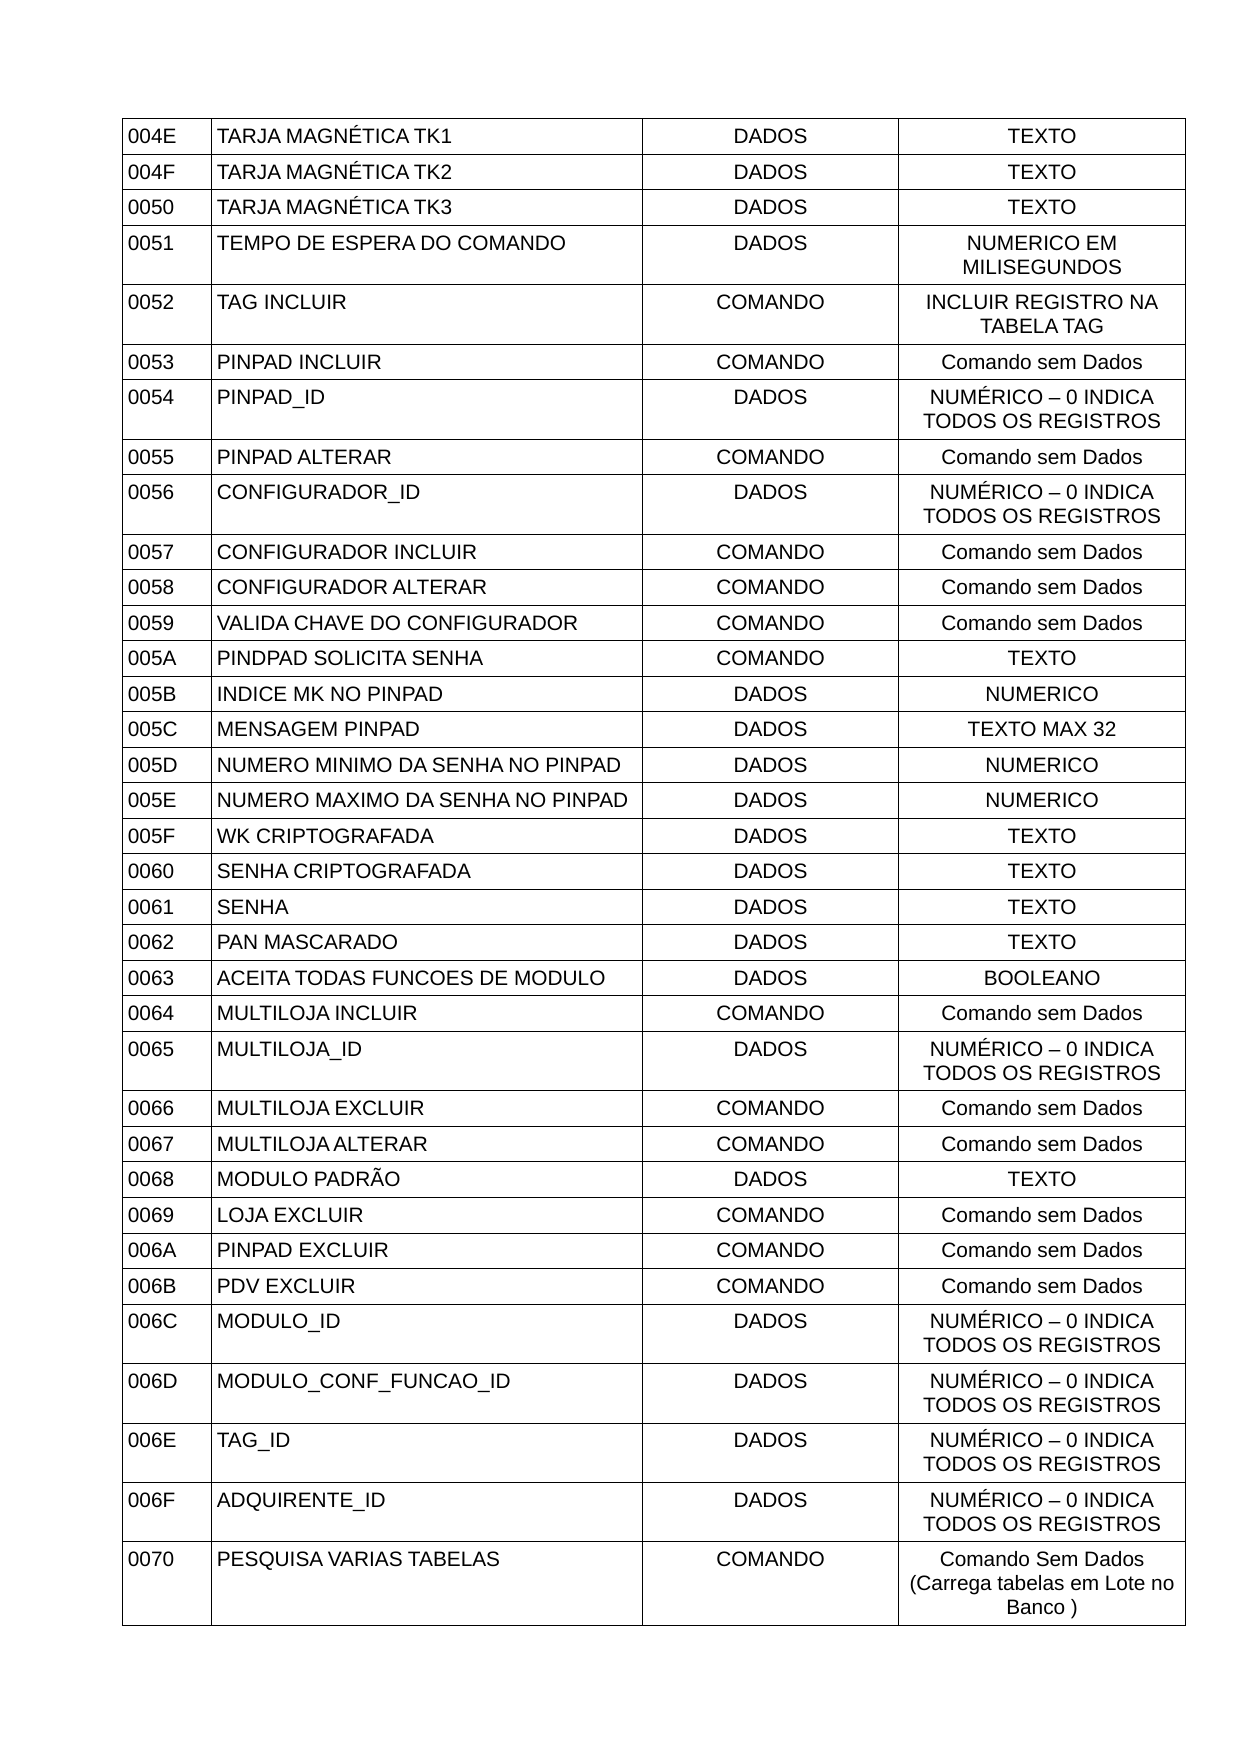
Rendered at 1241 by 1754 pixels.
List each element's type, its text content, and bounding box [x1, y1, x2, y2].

table_cell 0059 [123, 606, 211, 640]
table_cell TEXTO [899, 641, 1185, 676]
table_cell MULTILOJA EXCLUIR [212, 1091, 642, 1126]
table_cell COMANDO [643, 535, 898, 569]
table_cell DADOS [643, 1364, 898, 1422]
table_cell 0053 [123, 345, 211, 379]
table_cell CONFIGURADOR_ID [212, 475, 642, 534]
table_cell 0054 [123, 380, 211, 439]
table_cell COMANDO [643, 996, 898, 1031]
table_cell TEXTO [899, 1162, 1185, 1197]
table_cell 0051 [123, 226, 211, 284]
table_cell 006E [123, 1424, 211, 1482]
table_cell DADOS [643, 854, 898, 889]
table_cell 0061 [123, 890, 211, 924]
table_cell 0055 [123, 440, 211, 474]
table_cell 005C [123, 712, 211, 747]
table_cell 0068 [123, 1162, 211, 1197]
table_cell TEXTO [899, 155, 1185, 189]
table_cell SENHA [212, 890, 642, 924]
table_cell COMANDO [643, 606, 898, 640]
table_cell NUMERICO [899, 748, 1185, 782]
table_cell DADOS [643, 380, 898, 439]
table_cell MULTILOJA ALTERAR [212, 1127, 642, 1161]
table_cell 006F [123, 1483, 211, 1541]
table_cell PINPAD ALTERAR [212, 440, 642, 474]
table_cell NUMERO MAXIMO DA SENHA NO PINPAD [212, 783, 642, 818]
table_cell COMANDO [643, 1091, 898, 1126]
table_cell 005F [123, 819, 211, 853]
table_cell CONFIGURADOR ALTERAR [212, 570, 642, 605]
table_cell 0066 [123, 1091, 211, 1126]
table_cell WK CRIPTOGRAFADA [212, 819, 642, 853]
table_cell NUMÉRICO – 0 INDICA TODOS OS REGISTROS [899, 1364, 1185, 1422]
table_cell COMANDO [643, 440, 898, 474]
table_cell DADOS [643, 190, 898, 225]
table_cell TEMPO DE ESPERA DO COMANDO [212, 226, 642, 284]
table_cell TEXTO [899, 890, 1185, 924]
table_cell DADOS [643, 1305, 898, 1363]
table_cell TEXTO [899, 119, 1185, 154]
table_cell Comando sem Dados [899, 1269, 1185, 1303]
table_cell 005E [123, 783, 211, 818]
table_cell TEXTO [899, 819, 1185, 853]
table_cell COMANDO [643, 1269, 898, 1303]
table_cell 0064 [123, 996, 211, 1031]
table_cell COMANDO [643, 345, 898, 379]
table_cell ADQUIRENTE_ID [212, 1483, 642, 1541]
table_cell PESQUISA VARIAS TABELAS [212, 1542, 642, 1625]
table_cell PINPAD INCLUIR [212, 345, 642, 379]
table_cell Comando sem Dados [899, 345, 1185, 379]
table_cell INCLUIR REGISTRO NA TABELA TAG [899, 285, 1185, 344]
table_cell VALIDA CHAVE DO CONFIGURADOR [212, 606, 642, 640]
table_cell 006D [123, 1364, 211, 1422]
table_cell NUMÉRICO – 0 INDICA TODOS OS REGISTROS [899, 1424, 1185, 1482]
table_cell NUMERICO [899, 677, 1185, 711]
table_cell DADOS [643, 961, 898, 995]
table_cell 0052 [123, 285, 211, 344]
table_cell Comando sem Dados [899, 570, 1185, 605]
table_cell DADOS [643, 1424, 898, 1482]
table_cell TAG INCLUIR [212, 285, 642, 344]
table_cell TEXTO [899, 190, 1185, 225]
table_cell DADOS [643, 119, 898, 154]
table_cell 006C [123, 1305, 211, 1363]
table_cell MODULO_ID [212, 1305, 642, 1363]
table_cell Comando sem Dados [899, 996, 1185, 1031]
table_cell SENHA CRIPTOGRAFADA [212, 854, 642, 889]
table_cell Comando sem Dados [899, 1127, 1185, 1161]
table_cell COMANDO [643, 1234, 898, 1268]
table_cell COMANDO [643, 1198, 898, 1232]
table_cell TEXTO MAX 32 [899, 712, 1185, 747]
table_cell NUMÉRICO – 0 INDICA TODOS OS REGISTROS [899, 1305, 1185, 1363]
table_cell 006B [123, 1269, 211, 1303]
table_cell DADOS [643, 226, 898, 284]
table_cell NUMÉRICO – 0 INDICA TODOS OS REGISTROS [899, 380, 1185, 439]
table_cell MODULO PADRÃO [212, 1162, 642, 1197]
table_cell 0067 [123, 1127, 211, 1161]
table_cell NUMERICO [899, 783, 1185, 818]
table_cell COMANDO [643, 1127, 898, 1161]
table_cell CONFIGURADOR INCLUIR [212, 535, 642, 569]
table_cell COMANDO [643, 285, 898, 344]
table_cell 0057 [123, 535, 211, 569]
table_cell TEXTO [899, 854, 1185, 889]
table_cell TARJA MAGNÉTICA TK3 [212, 190, 642, 225]
table_cell Comando sem Dados [899, 1198, 1185, 1232]
table_cell 0070 [123, 1542, 211, 1625]
table_cell 0069 [123, 1198, 211, 1232]
table_cell COMANDO [643, 641, 898, 676]
table_cell DADOS [643, 819, 898, 853]
table_cell TAG_ID [212, 1424, 642, 1482]
table_cell TARJA MAGNÉTICA TK2 [212, 155, 642, 189]
table_cell LOJA EXCLUIR [212, 1198, 642, 1232]
table_cell Comando sem Dados [899, 1234, 1185, 1268]
table_cell DADOS [643, 155, 898, 189]
table_cell Comando sem Dados [899, 1091, 1185, 1126]
table_cell COMANDO [643, 1542, 898, 1625]
table_cell 005D [123, 748, 211, 782]
table_cell 004F [123, 155, 211, 189]
table_cell DADOS [643, 1032, 898, 1090]
table_cell 005B [123, 677, 211, 711]
table_cell Comando sem Dados [899, 535, 1185, 569]
table_cell 0050 [123, 190, 211, 225]
table_cell DADOS [643, 1162, 898, 1197]
table_cell NUMÉRICO – 0 INDICA TODOS OS REGISTROS [899, 1032, 1185, 1090]
table_cell NUMERO MINIMO DA SENHA NO PINPAD [212, 748, 642, 782]
table_cell MULTILOJA INCLUIR [212, 996, 642, 1031]
table_cell MODULO_CONF_FUNCAO_ID [212, 1364, 642, 1422]
table_cell DADOS [643, 475, 898, 534]
table_cell PINPAD_ID [212, 380, 642, 439]
table_cell TEXTO [899, 925, 1185, 960]
table_cell PAN MASCARADO [212, 925, 642, 960]
table_cell ACEITA TODAS FUNCOES DE MODULO [212, 961, 642, 995]
table_cell 0063 [123, 961, 211, 995]
table_cell Comando sem Dados [899, 606, 1185, 640]
table_cell DADOS [643, 677, 898, 711]
table_cell 006A [123, 1234, 211, 1268]
table_cell NUMÉRICO – 0 INDICA TODOS OS REGISTROS [899, 1483, 1185, 1541]
table_cell 004E [123, 119, 211, 154]
table_cell BOOLEANO [899, 961, 1185, 995]
table_cell DADOS [643, 748, 898, 782]
table_cell INDICE MK NO PINPAD [212, 677, 642, 711]
table_cell NUMERICO EM MILISEGUNDOS [899, 226, 1185, 284]
table_cell 0065 [123, 1032, 211, 1090]
table_cell DADOS [643, 712, 898, 747]
table_cell MENSAGEM PINPAD [212, 712, 642, 747]
table_cell MULTILOJA_ID [212, 1032, 642, 1090]
table_cell Comando sem Dados [899, 440, 1185, 474]
table_cell PINDPAD SOLICITA SENHA [212, 641, 642, 676]
table_cell DADOS [643, 925, 898, 960]
table_cell 0056 [123, 475, 211, 534]
table_cell 005A [123, 641, 211, 676]
table_cell DADOS [643, 890, 898, 924]
table_cell NUMÉRICO – 0 INDICA TODOS OS REGISTROS [899, 475, 1185, 534]
table_cell COMANDO [643, 570, 898, 605]
table_cell PDV EXCLUIR [212, 1269, 642, 1303]
table_cell TARJA MAGNÉTICA TK1 [212, 119, 642, 154]
table_cell DADOS [643, 1483, 898, 1541]
table_cell PINPAD EXCLUIR [212, 1234, 642, 1268]
table_cell DADOS [643, 783, 898, 818]
table_cell 0062 [123, 925, 211, 960]
table_cell 0060 [123, 854, 211, 889]
table_cell Comando Sem Dados (Carrega tabelas em Lote no Banco ) [899, 1542, 1185, 1625]
table_cell 0058 [123, 570, 211, 605]
